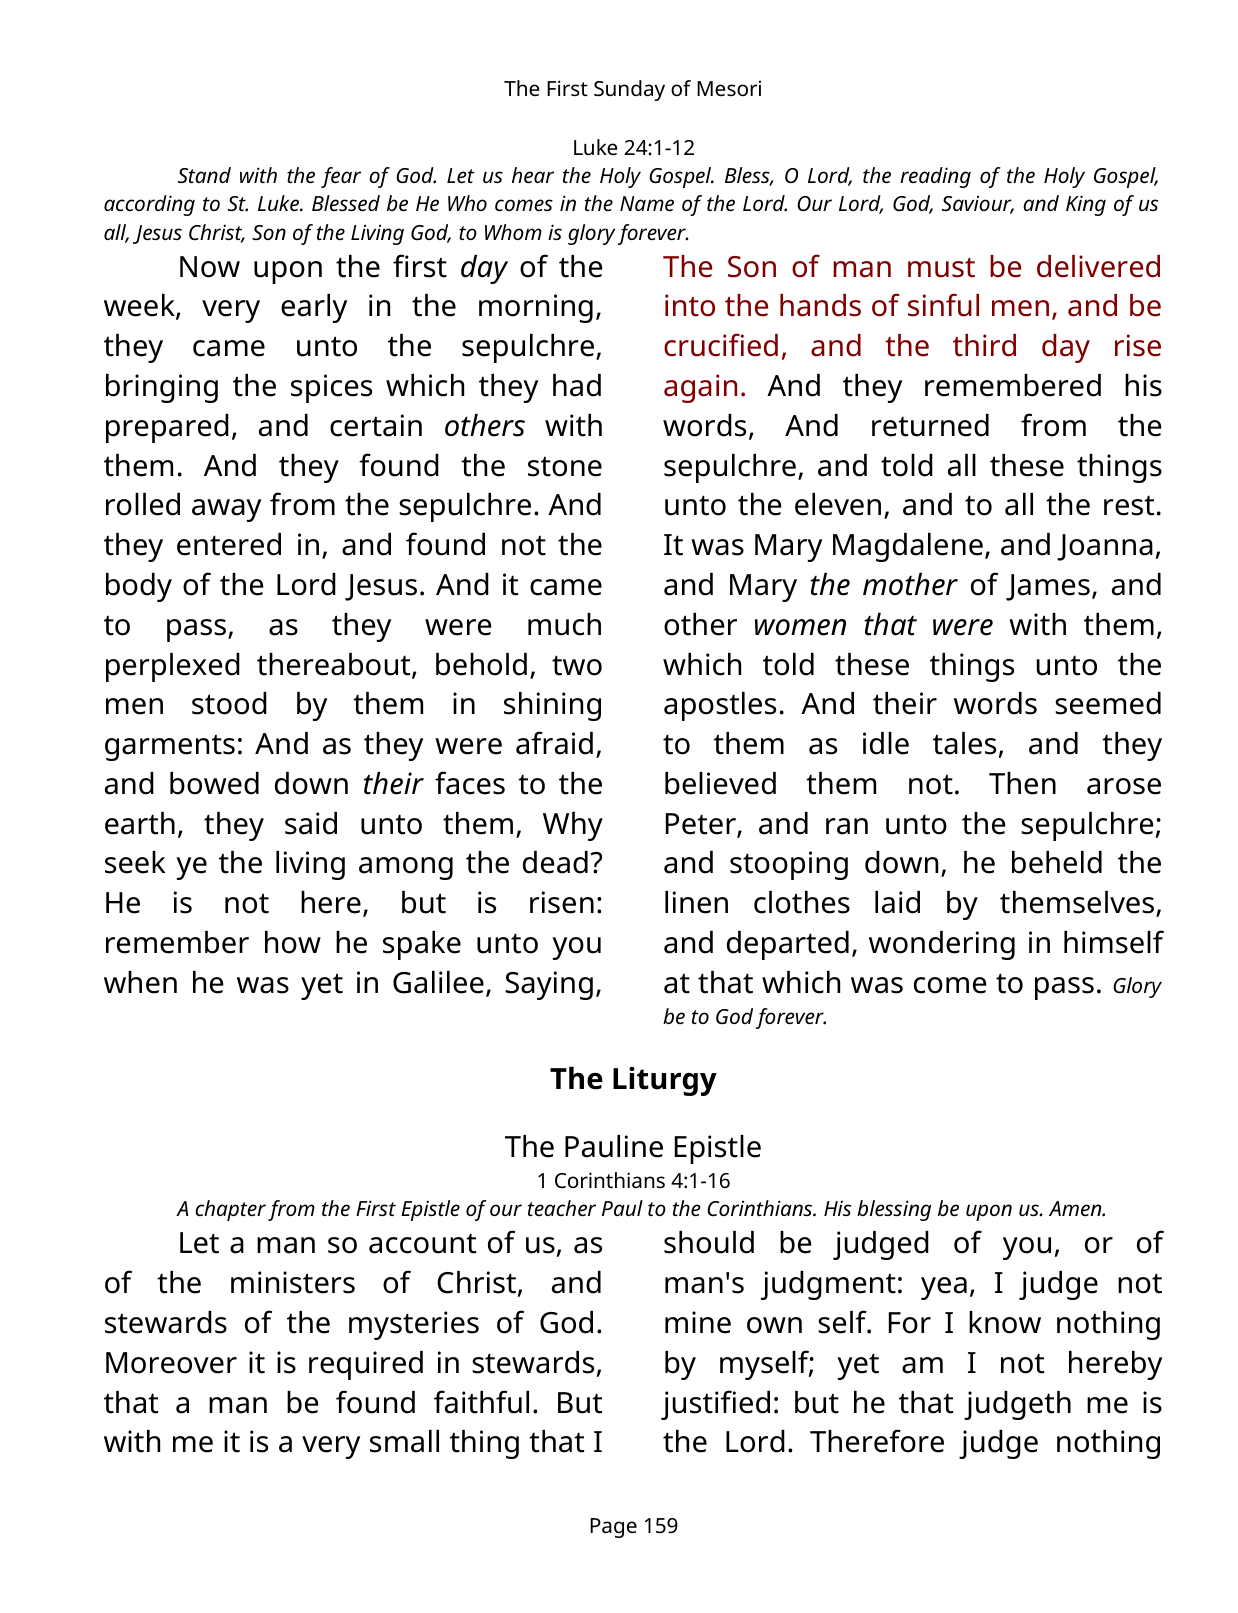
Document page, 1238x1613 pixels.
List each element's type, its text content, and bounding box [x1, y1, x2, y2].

text The Pauline Epistle [103, 1126, 1163, 1166]
text Let a man so account of us, as of the ministers of Christ, and stewards of the mysteries of God. Moreover it is required in stewards, that a man be found faithful. But with me it is a very small thing that I [103, 1223, 604, 1461]
text 1 Corinthians 4:1-16 [103, 1166, 1163, 1194]
text should be judged of you, or of man's judgment: yea, I judge not mine own self. For I know nothing by myself; yet am I not hereby justified: but he that judgeth me is the Lord. Therefore judge nothing [663, 1223, 1163, 1461]
text A chapter from the First Epistle of our teacher Paul to the Corinthians. His blessing be upon us. Amen. [103, 1194, 1163, 1223]
text Luke 24:1-12 [103, 133, 1163, 161]
text Stand with the fear of God. Let us hear the Holy Gospel. Bless, O Lord, the reading of the Holy Gospel, according to St. Luke. Blessed be He Who comes in the Name of the Lord. Our Lord, God, Saviour, and King of us all, Jesus Christ, Son of the Living God, to Whom is glory forever. [103, 161, 1163, 246]
text The Son of man must be delivered into the hands of sinful men, and be crucified, and the third day rise again. And they remembered his words, And returned from the sepulchre, and told all these things unto the eleven, and to all the rest. It was Mary Magdalene, and Joanna, and Mary the mother of James, and other women that were with them, which told these things unto the apostles. And their words seemed to them as idle tales, and they believed them not. Then arose Peter, and ran unto the sepulchre; and stooping down, he beheld the linen clothes laid by themselves, and departed, wondering in himself at that which was come to pass. Glory be to God forever. [663, 246, 1163, 1030]
text The Liturgy [103, 1058, 1163, 1098]
text Now upon the first day of the week, very early in the morning, they came unto the sepulchre, bringing the spices which they had prepared, and certain others with them. And they found the stone rolled away from the sepulchre. And they entered in, and found not the body of the Lord Jesus. And it came to pass, as they were much perplexed thereabout, behold, two men stood by them in shining garments: And as they were afraid, and bowed down their faces to the earth, they said unto them, Why seek ye the living among the dead? He is not here, but is risen: remember how he spake unto you when he was yet in Galilee, Saying, [103, 246, 604, 1002]
text The First Sunday of Mesori [102, 74, 1165, 102]
